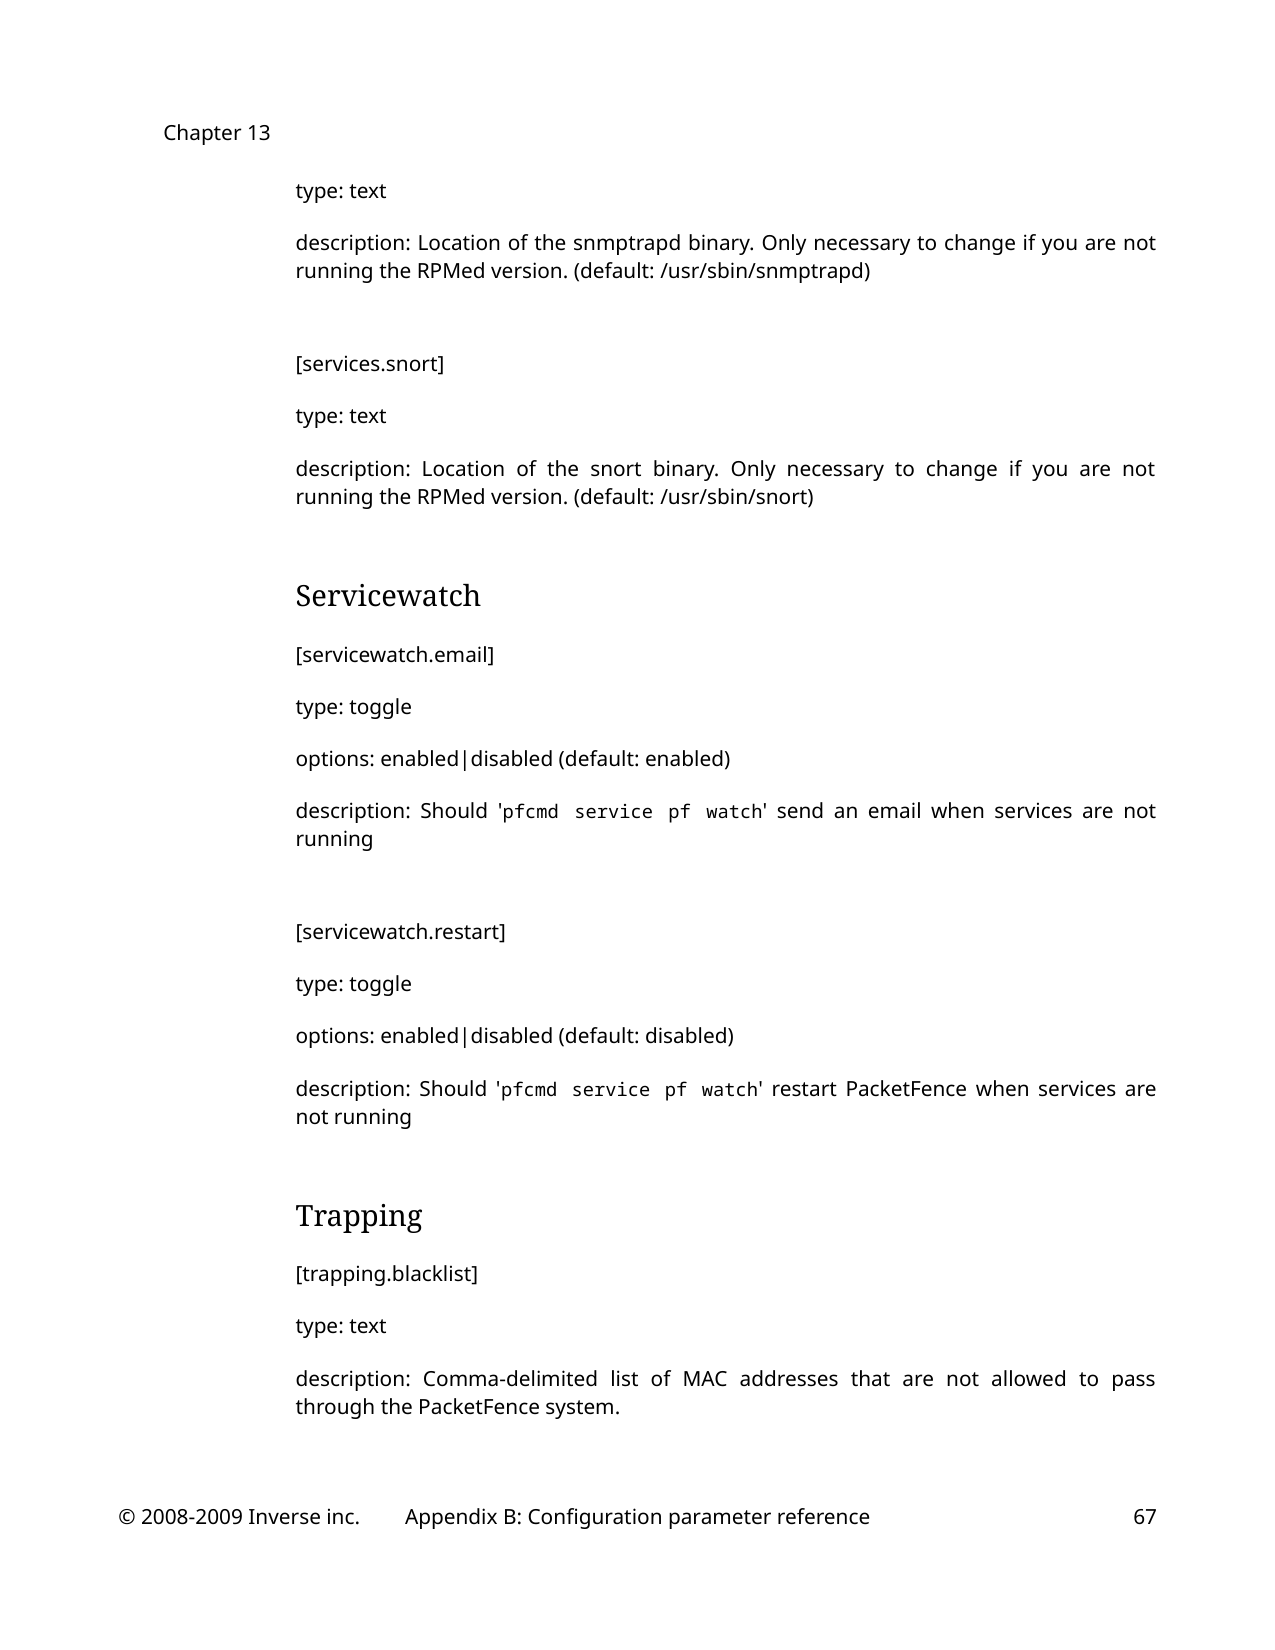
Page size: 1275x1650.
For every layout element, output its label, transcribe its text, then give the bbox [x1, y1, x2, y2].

text options: enabled|disabled (default: disabled) [295, 1022, 1157, 1050]
subtitle Trapping [295, 1195, 1157, 1235]
text description: Location of the snort binary. Only necessary to change if you are not running the RPMed version. (default: /usr/sbin/snort) [295, 454, 1157, 511]
text type: text [295, 176, 1157, 204]
text [services.snort] [295, 349, 1157, 378]
text type: toggle [295, 969, 1157, 998]
text [trapping.blacklist] [295, 1259, 1157, 1288]
text [servicewatch.email] [295, 640, 1157, 668]
text description: Should 'pfcmd service pf watch' restart PacketFence when services are not running [295, 1074, 1157, 1131]
text type: text [295, 1312, 1157, 1340]
text type: toggle [295, 692, 1157, 720]
text [servicewatch.restart] [295, 917, 1157, 946]
text description: Location of the snmptrapd binary. Only necessary to change if you are not running the RPMed version. (default: /usr/sbin/snmptrapd) [295, 228, 1157, 285]
text type: text [295, 402, 1157, 430]
text description: Should 'pfcmd service pf watch' send an email when services are not running [295, 796, 1157, 853]
text options: enabled|disabled (default: enabled) [295, 744, 1157, 772]
subtitle Servicewatch [295, 575, 1157, 615]
text description: Comma-delimited list of MAC addresses that are not allowed to pass through the PacketFence system. [295, 1364, 1157, 1421]
